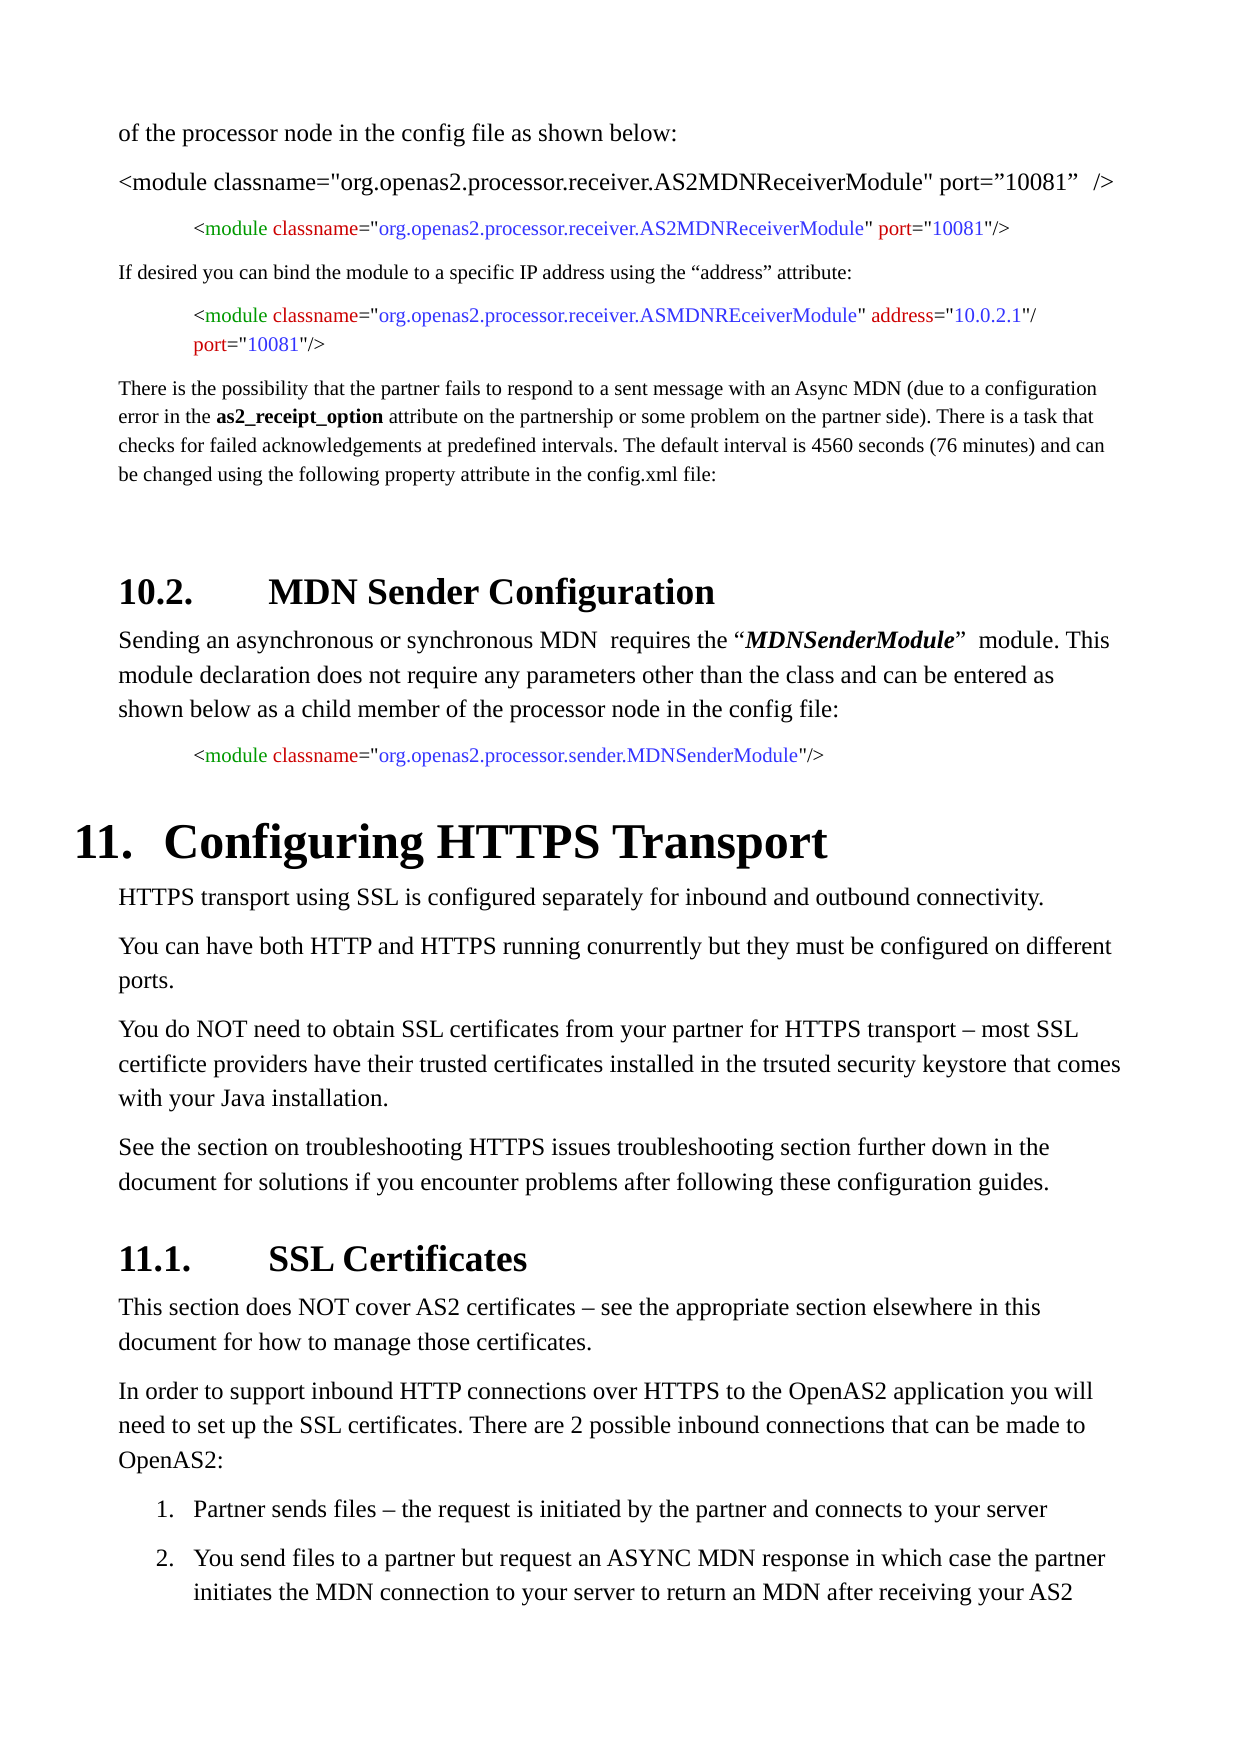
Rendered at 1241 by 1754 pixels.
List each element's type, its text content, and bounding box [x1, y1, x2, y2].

text of the processor node in the config file as shown below: [118, 118, 1122, 147]
text HTTPS transport using SSL is configured separately for inbound and outbound connectivity. [118, 882, 1122, 911]
text You do NOT need to obtain SSL certificates from your partner for HTTPS transport – most SSL certificte providers have their trusted certificates installed in the trsuted security keystore that comes with your Java installation. [118, 1014, 1122, 1112]
list You send files to a partner but request an ASYNC MDN response in which case the partner initiates the MDN connection to your server to return an MDN after receiving your AS2 [156, 1543, 1122, 1606]
text This section does NOT cover AS2 certificates – see the appropriate section elsewhere in this document for how to manage those certificates. [118, 1292, 1122, 1356]
text If desired you can bind the module to a specific IP address using the “address” attribute: [118, 260, 1122, 284]
text <module classname="org.openas2.processor.receiver.AS2MDNReceiverModule" port="10081"/> [193, 216, 1122, 240]
text There is the possibility that the partner fails to respond to a sent message with an Async MDN (due to a configuration error in the as2_receipt_option attribute on the partnership or some problem on the partner side). There is a task that checks for failed acknowledgements at predefined intervals. The default interval is 4560 seconds (76 minutes) and can be changed using the following property attribute in the config.xml file: [118, 375, 1122, 486]
text <module classname="org.openas2.processor.receiver.ASMDNREceiverModule" address="10.0.2.1"/ port="10081"/> [193, 303, 1122, 356]
text <module classname="org.openas2.processor.receiver.AS2MDNReceiverModule" port=”10081” /> [118, 167, 1122, 196]
text In order to support inbound HTTP connections over HTTPS to the OpenAS2 application you will need to set up the SSL certificates. There are 2 possible inbound connections that can be made to OpenAS2: [118, 1376, 1122, 1474]
text Sending an asynchronous or synchronous MDN requires the “MDNSenderModule” module. This module declaration does not require any parameters other than the class and can be entered as shown below as a child member of the processor node in the config file: [118, 625, 1122, 723]
subtitle Configuring HTTPS Transport [73, 812, 1122, 869]
text <module classname="org.openas2.processor.sender.MDNSenderModule"/> [193, 743, 1122, 767]
text You can have both HTTP and HTTPS running conurrently but they must be configured on different ports. [118, 931, 1122, 994]
list Partner sends files – the request is initiated by the partner and connects to your server [156, 1494, 1122, 1523]
text See the section on troubleshooting HTTPS issues troubleshooting section further down in the document for solutions if you encounter problems after following these configuration guides. [118, 1132, 1122, 1196]
subtitle SSL Certificates [118, 1237, 1122, 1280]
subtitle MDN Sender Configuration [118, 570, 1122, 613]
